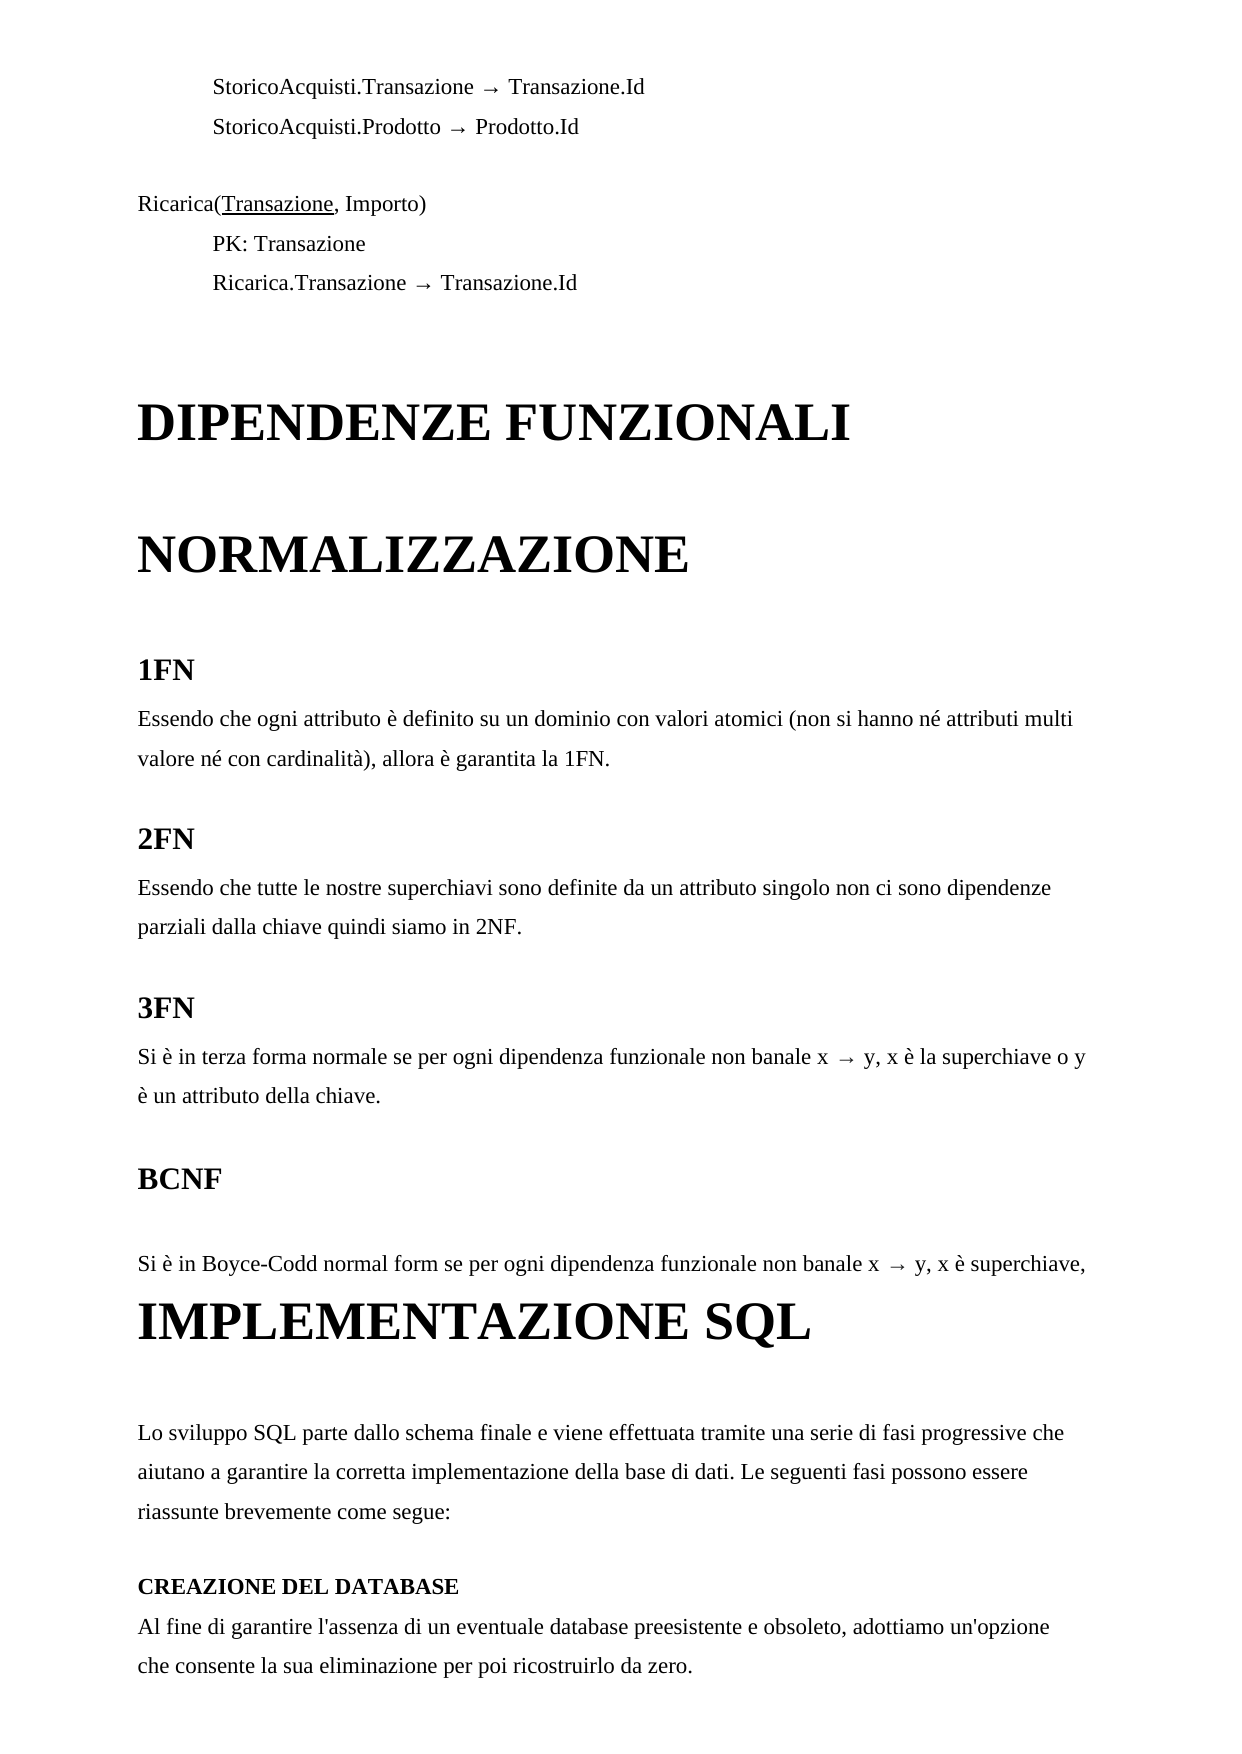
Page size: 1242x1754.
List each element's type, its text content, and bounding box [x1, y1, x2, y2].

text NORMALIZZAZIONE [137, 522, 1092, 584]
text 2FN [137, 820, 1092, 856]
text Essendo che ogni attributo è definito su un dominio con valori atomici (non si hanno né attributi multi valore né con cardinalità), allora è garantita la 1FN. [137, 705, 1089, 771]
text Si è in terza forma normale se per ogni dipendenza funzionale non banale x → y, x è la superchiave o y è un attributo della chiave. [137, 1043, 1089, 1109]
text 3FN [137, 989, 1092, 1025]
text StoricoAcquisti.Prodotto → Prodotto.Id [137, 113, 1092, 139]
text Ricarica(Transazione, Importo) [137, 191, 1092, 217]
text Lo sviluppo SQL parte dallo schema finale e viene effettuata tramite una serie di fasi progressive che aiutano a garantire la corretta implementazione della base di dati. Le seguenti fasi possono essere riassunte brevemente come segue: [137, 1419, 1092, 1524]
text StoricoAcquisti.Transazione → Transazione.Id [137, 73, 1092, 100]
text PK: Transazione [137, 230, 1092, 256]
text Al fine di garantire l'assenza di un eventuale database preesistente e obsoleto, adottiamo un'opzione che consente la sua eliminazione per poi ricostruirlo da zero. [137, 1613, 1079, 1678]
text Si è in Boyce-Codd normal form se per ogni dipendenza funzionale non banale x → y, x è superchiave, [137, 1250, 1089, 1276]
text BCNF [137, 1160, 1092, 1196]
text DIPENDENZE FUNZIONALI [137, 390, 1092, 452]
text CREAZIONE DEL DATABASE [137, 1573, 1092, 1599]
text Essendo che tutte le nostre superchiavi sono definite da un attributo singolo non ci sono dipendenze parziali dalla chiave quindi siamo in 2NF. [137, 874, 1089, 940]
text Ricarica.Transazione → Transazione.Id [137, 269, 1092, 296]
text 1FN [137, 651, 1092, 687]
text IMPLEMENTAZIONE SQL [137, 1289, 1092, 1352]
